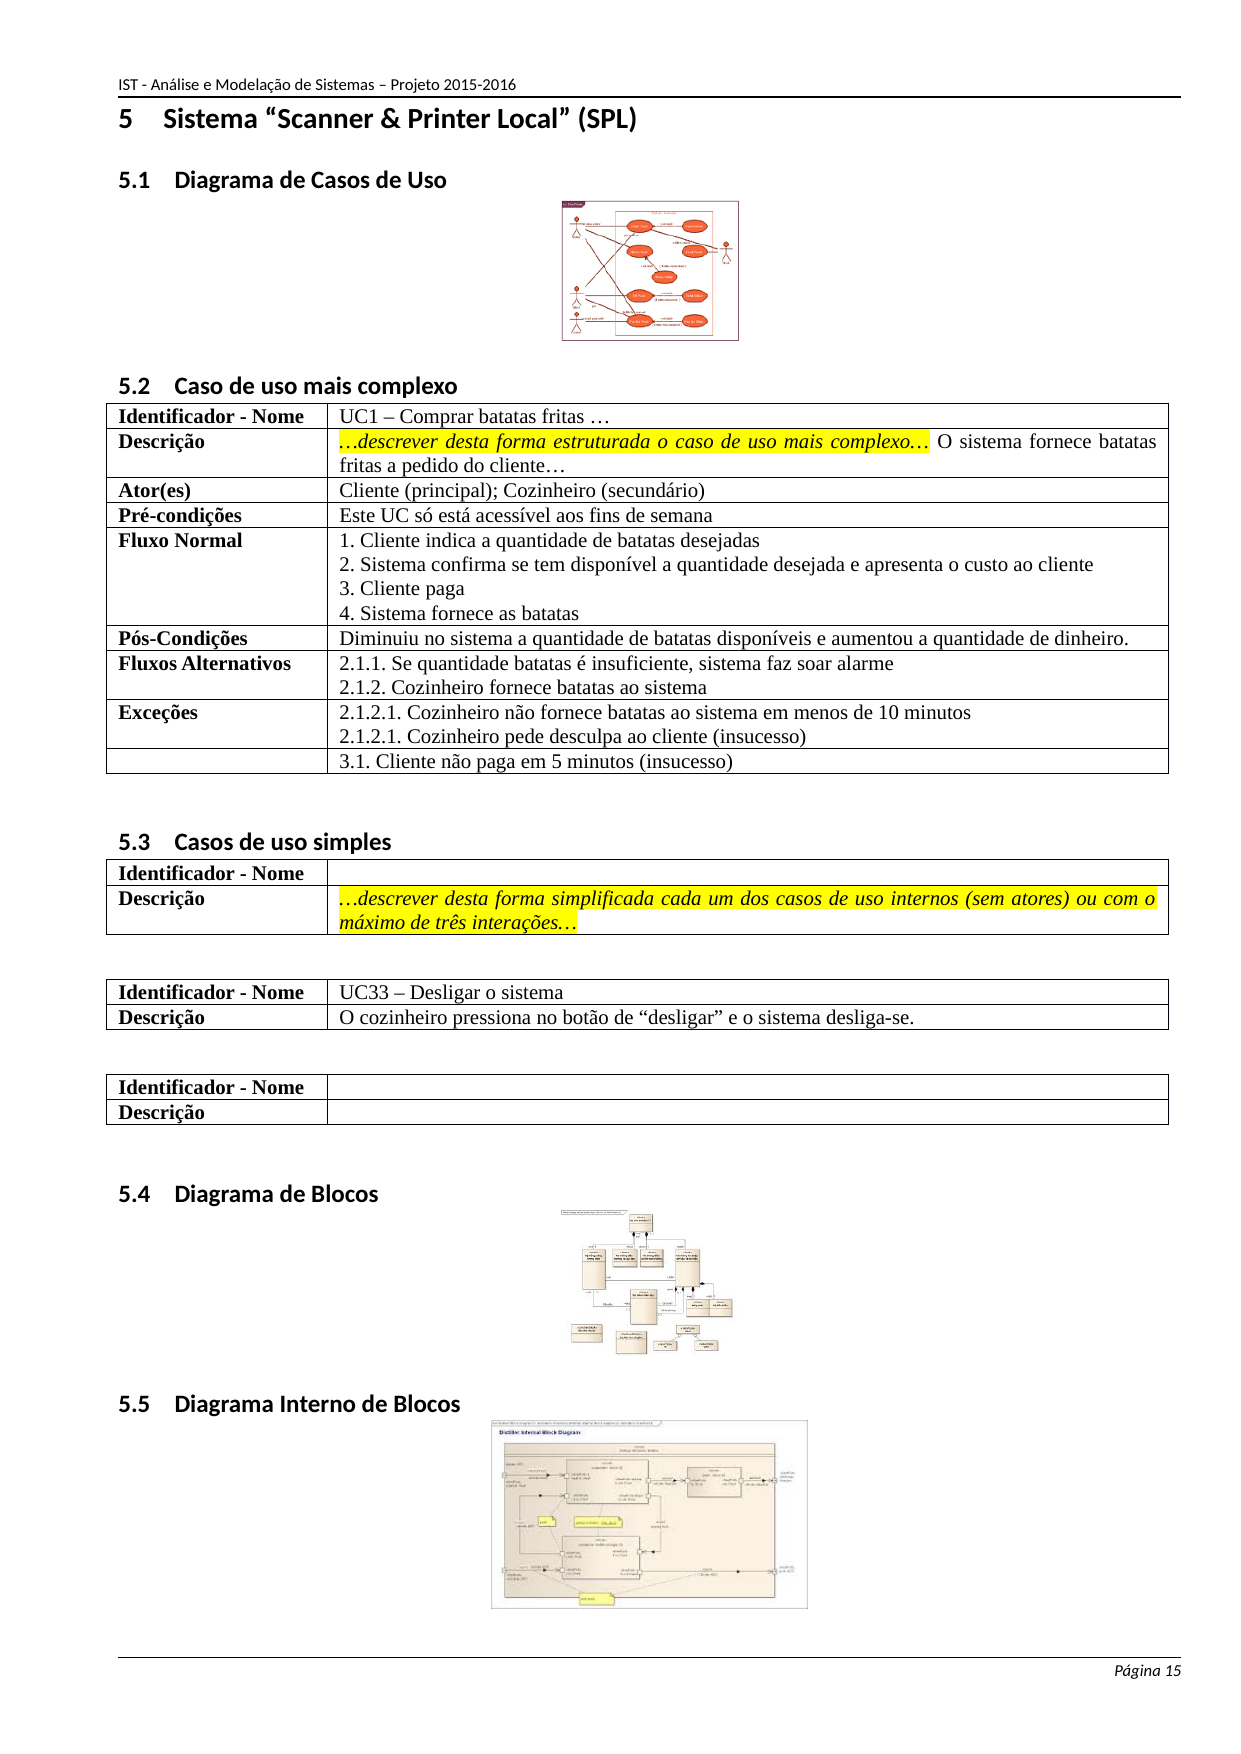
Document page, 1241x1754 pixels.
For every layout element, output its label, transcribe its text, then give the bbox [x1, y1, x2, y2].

list Casos de uso simples [118, 826, 1181, 857]
table_cell 1. Cliente indica a quantidade de batatas desejadas 2. Sistema confirma se tem disponível a quantidade desejada e apresenta o custo ao cliente 3. Cliente paga 4. Sistema fornece as batatas [328, 528, 1168, 624]
table_cell [107, 749, 327, 773]
table_cell Pré-condições [107, 503, 327, 527]
table_cell 3.1. Cliente não paga em 5 minutos (insucesso) [328, 749, 1168, 773]
list Diagrama Interno de Blocos [118, 1388, 1181, 1418]
list Diagrama de Casos de Uso [118, 164, 1181, 194]
picture [557, 196, 742, 343]
table_cell 2.1.1. Se quantidade batatas é insuficiente, sistema faz soar alarme 2.1.2. Cozinheiro fornece batatas ao sistema [328, 651, 1168, 699]
picture [561, 1210, 738, 1361]
table_header UC1 – Comprar batatas fritas … [328, 404, 1168, 428]
table_cell Pós-Condições [107, 626, 327, 649]
table_cell [328, 1100, 1168, 1124]
table_cell Ator(es) [107, 478, 327, 502]
table_header Identificador - Nome [107, 980, 327, 1004]
table_cell Este UC só está acessível aos fins de semana [328, 503, 1168, 527]
table_cell Exceções [107, 700, 327, 748]
table_header Identificador - Nome [107, 860, 327, 884]
table_cell Fluxo Normal [107, 528, 327, 624]
table_cell Diminuiu no sistema a quantidade de batatas disponíveis e aumentou a quantidade de dinheiro. [328, 626, 1168, 649]
table_header Identificador - Nome [107, 1075, 327, 1099]
table_header UC33 – Desligar o sistema [328, 980, 1168, 1004]
table_cell 2.1.2.1. Cozinheiro não fornece batatas ao sistema em menos de 10 minutos 2.1.2.1. Cozinheiro pede desculpa ao cliente (insucesso) [328, 700, 1168, 748]
table_cell Descrição [107, 1100, 327, 1124]
table_cell Descrição [107, 1005, 327, 1029]
table_header [328, 1075, 1168, 1099]
table_cell Fluxos Alternativos [107, 651, 327, 699]
list Caso de uso mais complexo [118, 370, 1181, 400]
table_cell Descrição [107, 429, 327, 477]
table_header [328, 860, 1168, 884]
table_cell …descrever desta forma estruturada o caso de uso mais complexo… O sistema fornece batatas fritas a pedido do cliente… [328, 429, 1168, 477]
table_cell …descrever desta forma simplificada cada um dos casos de uso internos (sem atores) ou com o máximo de três interações… [328, 886, 1168, 934]
picture [491, 1420, 808, 1609]
table_cell Cliente (principal); Cozinheiro (secundário) [328, 478, 1168, 502]
list Sistema “Scanner & Printer Local” (SPL) [118, 98, 1181, 136]
table_cell Descrição [107, 886, 327, 934]
table_header Identificador - Nome [107, 404, 327, 428]
list Diagrama de Blocos [118, 1178, 1181, 1208]
table_cell O cozinheiro pressiona no botão de “desligar” e o sistema desliga-se. [328, 1005, 1168, 1029]
